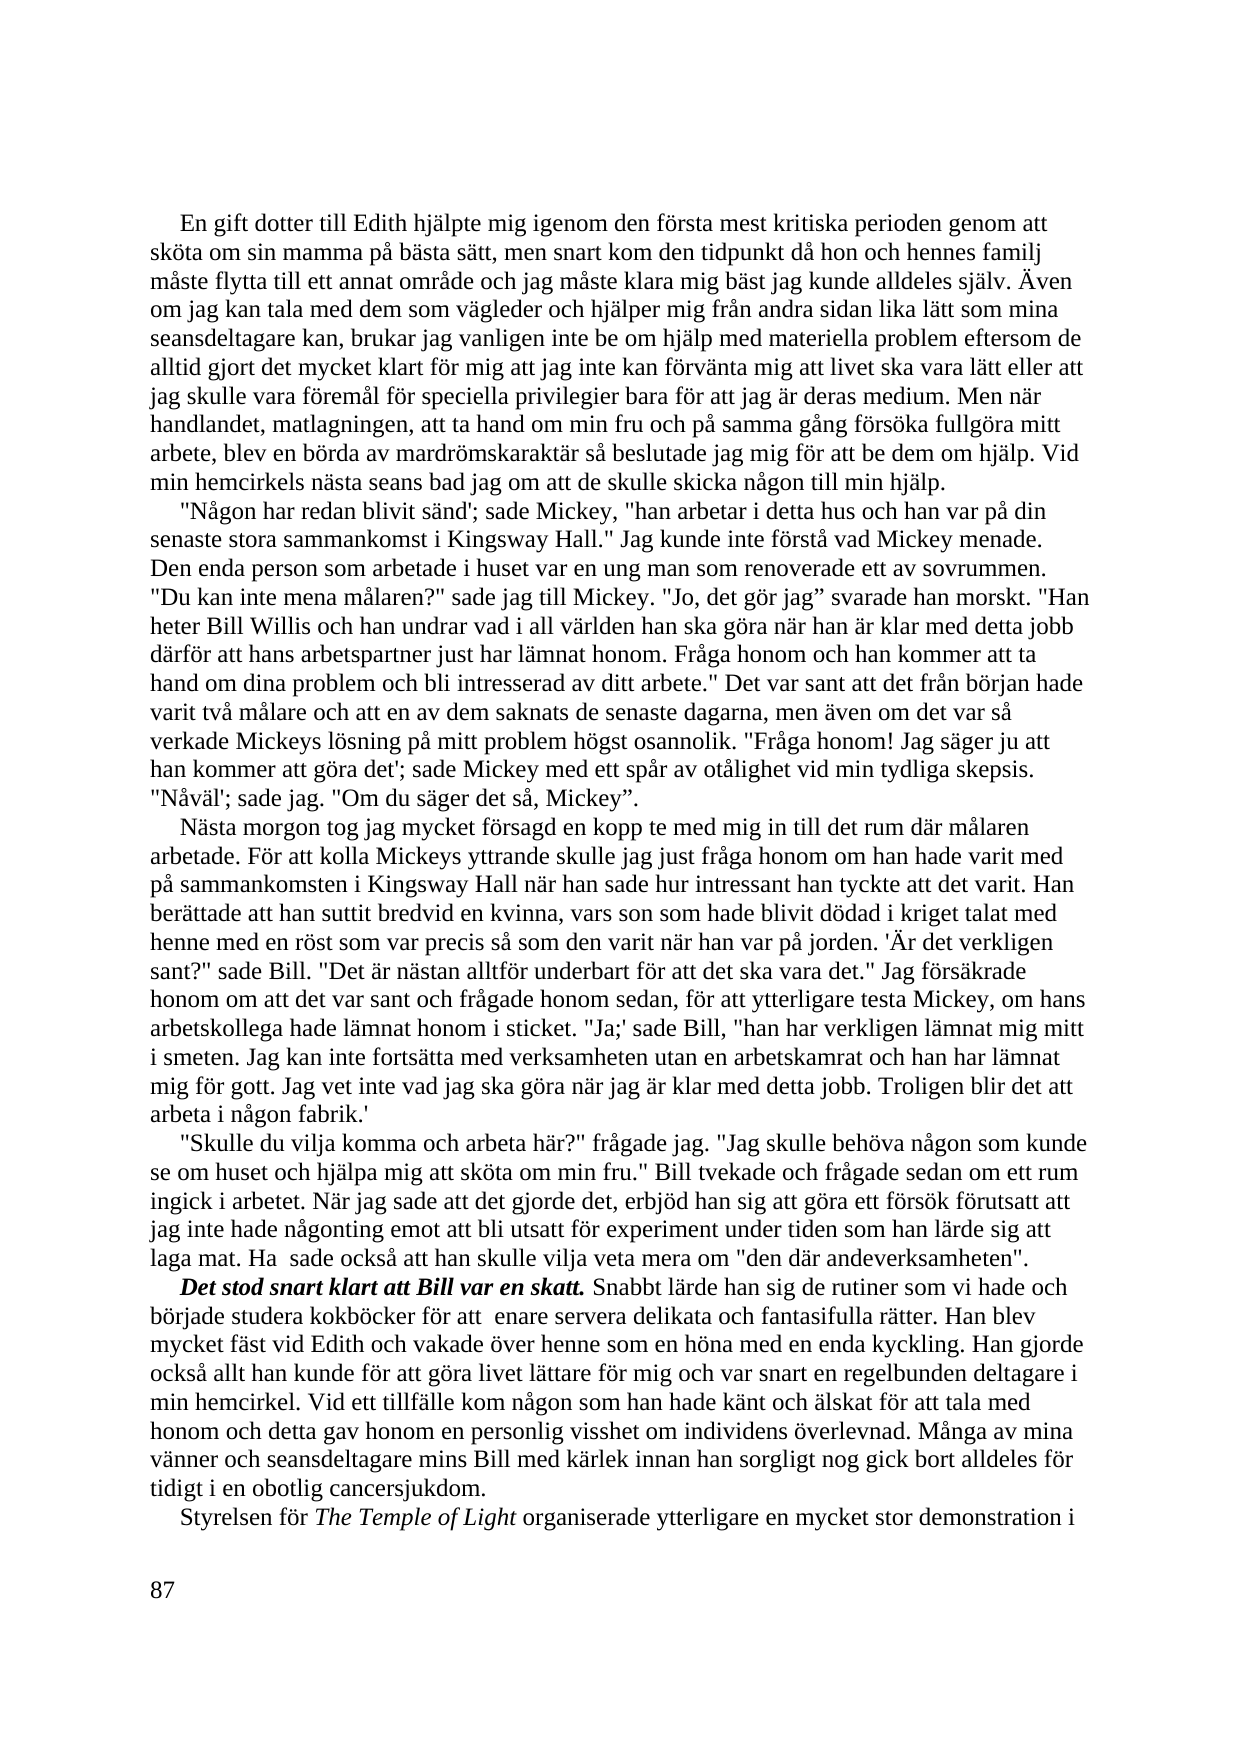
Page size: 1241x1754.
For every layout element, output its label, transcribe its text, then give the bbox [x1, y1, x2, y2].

text "Någon har redan blivit sänd'; sade Mickey, "han arbetar i detta hus och han var på din senaste stora sammankomst i Kingsway Hall." Jag kunde inte förstå vad Mickey menade. Den enda per­son som arbetade i huset var en ung man som renoverade ett av sovrummen. "Du kan inte mena målaren?" sade jag till Mickey. "Jo, det gör jag” svarade han morskt. "Han heter Bill Willis och han undrar vad i all världen han ska göra när han är klar med detta jobb därför att hans arbetspartner just har lämnat honom. Fråga honom och han kommer att ta hand om dina problem och bli intresserad av ditt arbete." Det var sant att det från början hade varit två målare och att en av dem saknats de senaste dagarna, men även om det var så verkade Mickeys lösning på mitt problem högst osannolik. "Fråga honom! Jag säger ju att han kommer att göra det'; sade Mickey med ett spår av otålighet vid min tydliga skepsis. "Nåväl'; sade jag. "Om du säger det så, Mickey”. [150, 496, 1090, 812]
text Det stod snart klart att Bill var en skatt. Snabbt lärde han sig de rutiner som vi hade och började studera kokböcker för att enare servera delikata och fantasifulla rätter. Han blev mycket fäst vid Edith och vakade över henne som en höna med en enda kyckling. Han gjorde också allt han kunde för att göra livet lättare för mig och var snart en regelbunden deltagare i min hemcirkel. Vid ett tillfälle kom någon som han hade känt och älskat för att tala med honom och detta gav honom en personlig visshet om individens överlevnad. Många av mina vänner och seansdeltagare mins Bill med kärlek innan han sorgligt nog gick bort alldeles för tidigt i en obotlig cancersjukdom. [150, 1272, 1090, 1502]
text Styrelsen för The Temple of Light organiserade ytterligare en mycket stor demonstration i [150, 1502, 1090, 1531]
text Nästa morgon tog jag mycket försagd en kopp te med mig in till det rum där målaren arbetade. För att kolla Mickeys yttrande skulle jag just fråga honom om han hade varit med på samman­komsten i Kingsway Hall när han sade hur intressant han tyckte att det varit. Han berättade att han suttit bredvid en kvinna, vars son som hade blivit dödad i kriget talat med henne med en röst som var precis så som den varit när han var på jorden. 'Är det verkligen sant?" sade Bill. "Det är nästan alltför underbart för att det ska vara det." Jag försäkrade honom om att det var sant och frågade honom sedan, för att ytterligare testa Mickey, om hans arbetskollega hade lämnat honom i sticket. "Ja;' sade Bill, "han har verkligen lämnat mig mitt i smeten. Jag kan inte fortsätta med verksamheten utan en arbetskamrat och han har lämnat mig för gott. Jag vet inte vad jag ska göra när jag är klar med detta jobb. Troligen blir det att arbeta i någon fabrik.' [150, 812, 1090, 1128]
text "Skulle du vilja komma och arbeta här?" frågade jag. "Jag skul­le behöva någon som kunde se om huset och hjälpa mig att sköta om min fru." Bill tvekade och frågade sedan om ett rum ingick i arbetet. När jag sade att det gjorde det, erbjöd han sig att göra ett försök förutsatt att jag inte hade någonting emot att bli utsatt för experiment under tiden som han lärde sig att laga mat. Ha sade också att han skulle vilja veta mera om "den där andeverksamhe­ten". [150, 1128, 1090, 1272]
text En gift dotter till Edith hjälpte mig igenom den första mest kri­tiska perioden genom att sköta om sin mamma på bästa sätt, men snart kom den tidpunkt då hon och hennes familj måste flytta till ett annat område och jag måste klara mig bäst jag kunde alldeles själv. Även om jag kan tala med dem som vägleder och hjälper mig från andra sidan lika lätt som mina seansdeltagare kan, brukar jag vanligen inte be om hjälp med materiella problem eftersom de alltid gjort det mycket klart för mig att jag inte kan förvänta mig att livet ska vara lätt eller att jag skulle vara föremål för speciella privilegier bara för att jag är deras medium. Men när handlandet, matlagningen, att ta hand om min fru och på samma gång försöka fullgöra mitt arbete, blev en börda av mardrömskaraktär så beslu­tade jag mig för att be dem om hjälp. Vid min hemcirkels nästa seans bad jag om att de skulle skicka någon till min hjälp. [150, 208, 1090, 496]
